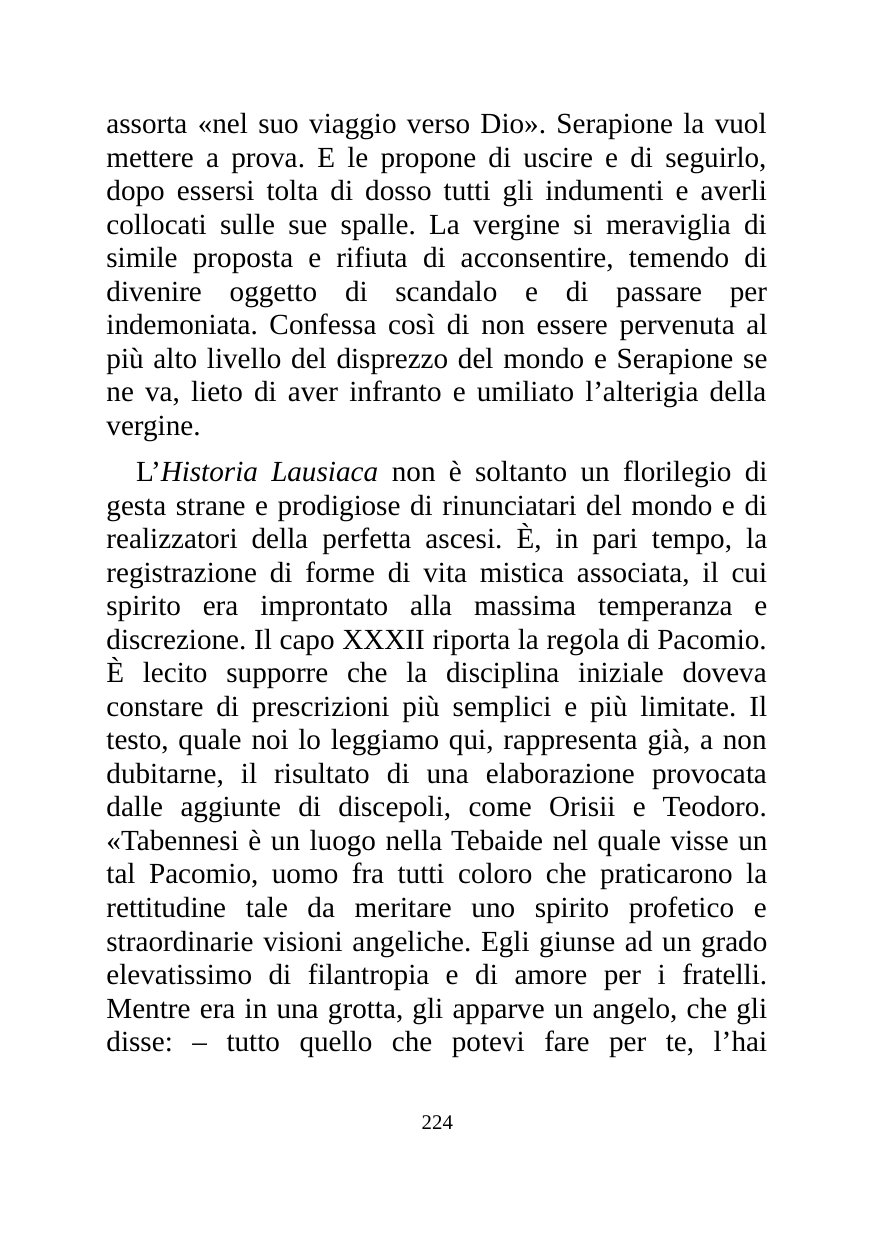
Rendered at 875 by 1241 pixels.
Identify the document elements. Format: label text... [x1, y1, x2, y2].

text L’Historia Lausiaca non è soltanto un florilegio di gesta strane e prodigiose di rinunciatari del mondo e di realizzatori della perfetta ascesi. È, in pari tempo, la registrazione di forme di vita mistica associata, il cui spirito era improntato alla massima temperanza e discrezione. Il capo XXXII riporta la regola di Pacomio. È lecito supporre che la disciplina iniziale doveva constare di prescrizioni più semplici e più limitate. Il testo, quale noi lo leggiamo qui, rappresenta già, a non dubitarne, il risultato di una elaborazione provocata dalle aggiunte di discepoli, come Orisii e Teodoro. «Tabennesi è un luogo nella Tebaide nel quale visse un tal Pacomio, uomo fra tutti coloro che praticarono la rettitudine tale da meritare uno spirito profetico e straordinarie visioni angeliche. Egli giunse ad un grado elevatissimo di filantropia e di amore per i fratelli. Mentre era in una grotta, gli apparve un angelo, che gli disse: – tutto quello che potevi fare per te, l’hai [106, 454, 768, 1058]
text assorta «nel suo viaggio verso Dio». Serapione la vuol mettere a prova. E le propone di uscire e di seguirlo, dopo essersi tolta di dosso tutti gli indumenti e averli collocati sulle sue spalle. La vergine si meraviglia di simile proposta e rifiuta di acconsentire, temendo di divenire oggetto di scandalo e di passare per indemoniata. Confessa così di non essere pervenuta al più alto livello del disprezzo del mondo e Serapione se ne va, lieto di aver infranto e umiliato l’alterigia della vergine. [106, 106, 768, 442]
